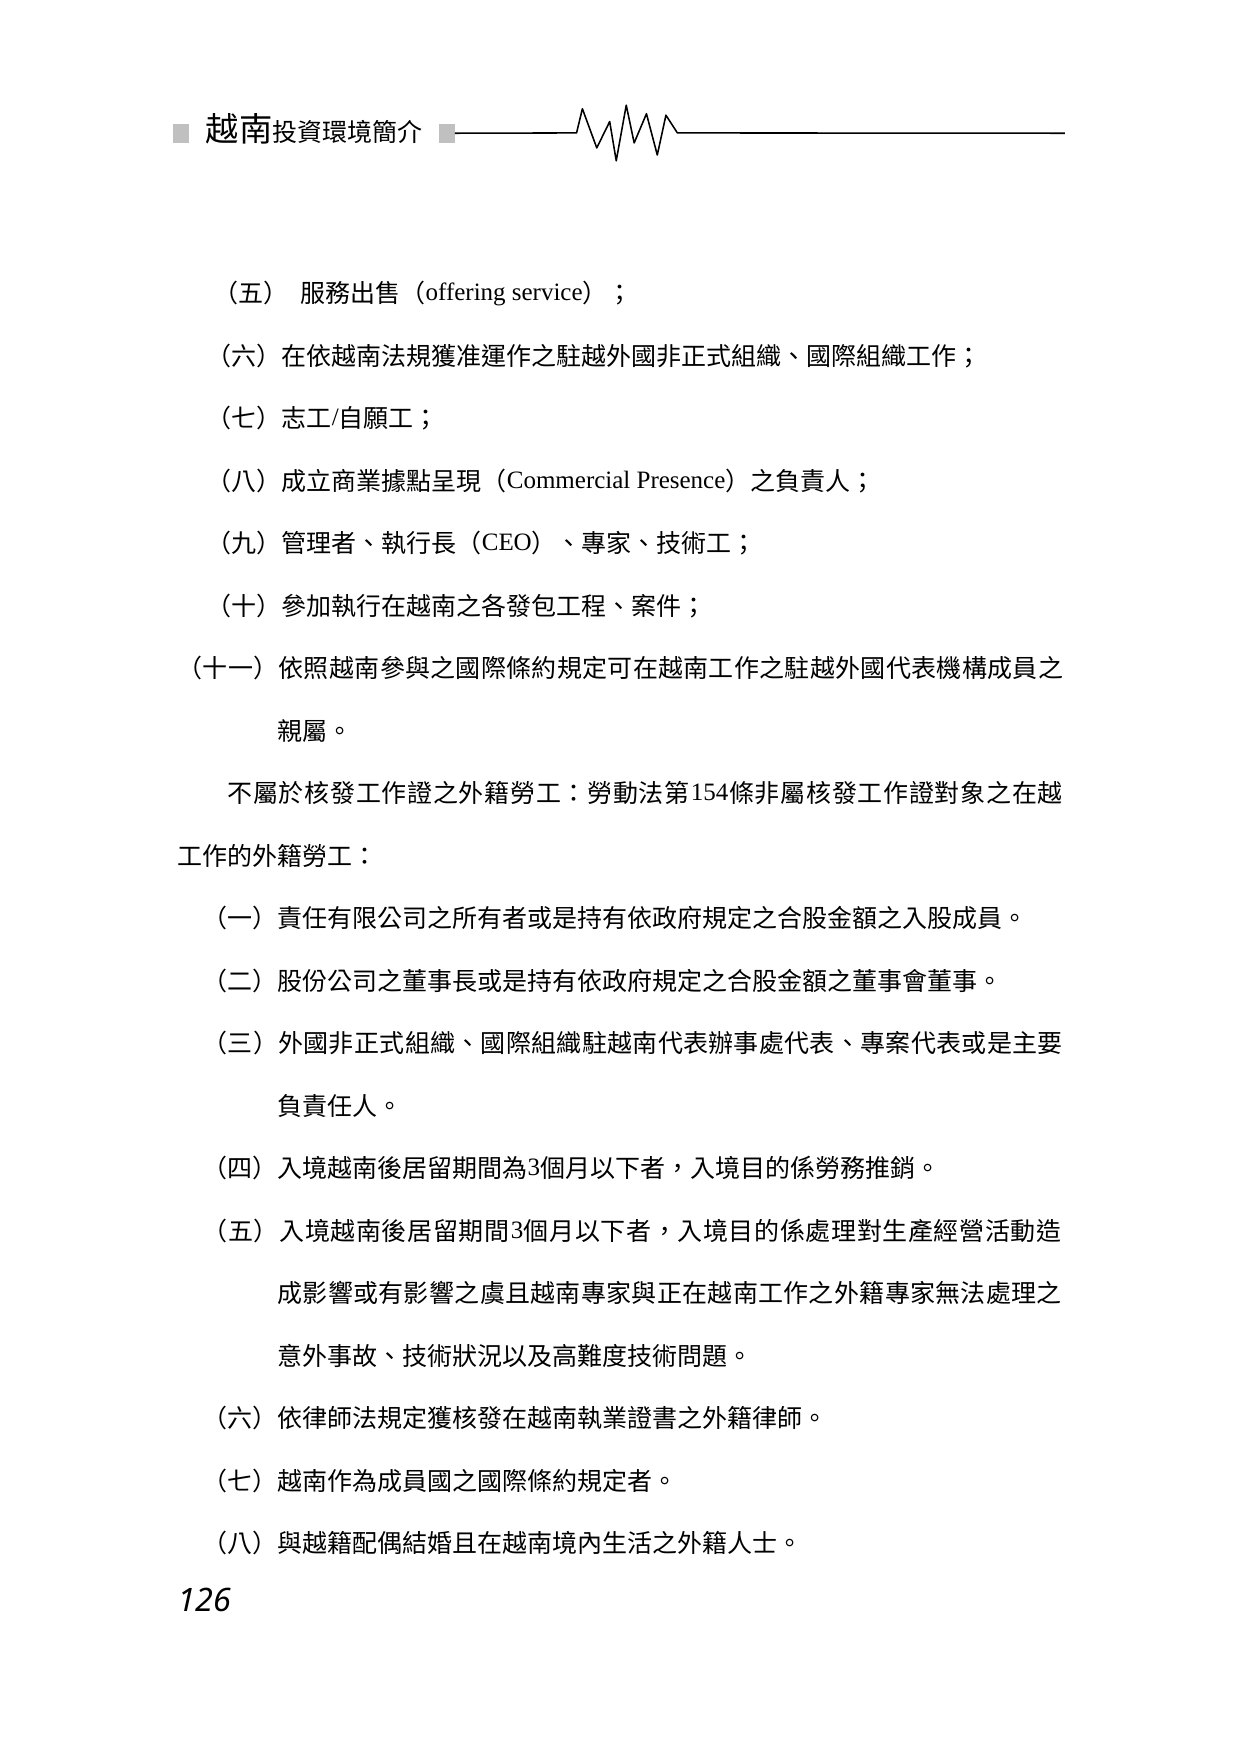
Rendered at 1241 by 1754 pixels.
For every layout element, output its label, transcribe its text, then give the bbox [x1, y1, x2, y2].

text （十一）依照越南參與之國際條約規定可在越南工作之駐越外國代表機構成員之親屬。 [177, 625, 1063, 750]
text （五） 服務出售（offering service）； [177, 250, 1063, 313]
text （七）志工/自願工； [177, 375, 1063, 438]
text （三）外國非正式組織、國際組織駐越南代表辦事處代表、專案代表或是主要負責任人。 [202, 1000, 1063, 1125]
text （一）責任有限公司之所有者或是持有依政府規定之合股金額之入股成員。 [202, 875, 1063, 938]
text （六）在依越南法規獲准運作之駐越外國非正式組織、國際組織工作； [177, 313, 1063, 375]
text （四）入境越南後居留期間為3個月以下者，入境目的係勞務推銷。 [202, 1125, 1063, 1188]
text （五）入境越南後居留期間3個月以下者，入境目的係處理對生產經營活動造成影響或有影響之虞且越南專家與正在越南工作之外籍專家無法處理之意外事故、技術狀況以及高難度技術問題。 [202, 1188, 1063, 1375]
text （十）參加執行在越南之各發包工程、案件； [177, 563, 1063, 625]
text （八）與越籍配偶結婚且在越南境內生活之外籍人士。 [202, 1500, 1063, 1563]
text （六）依律師法規定獲核發在越南執業證書之外籍律師。 [202, 1375, 1063, 1438]
text （二）股份公司之董事長或是持有依政府規定之合股金額之董事會董事。 [202, 938, 1063, 1000]
text 不屬於核發工作證之外籍勞工：勞動法第154條非屬核發工作證對象之在越工作的外籍勞工： [177, 750, 1063, 875]
text （八）成立商業據點呈現（Commercial Presence）之負責人； [177, 438, 1063, 500]
text （九）管理者、執行長（CEO）、專家、技術工； [177, 500, 1063, 563]
text （七）越南作為成員國之國際條約規定者。 [202, 1438, 1063, 1500]
